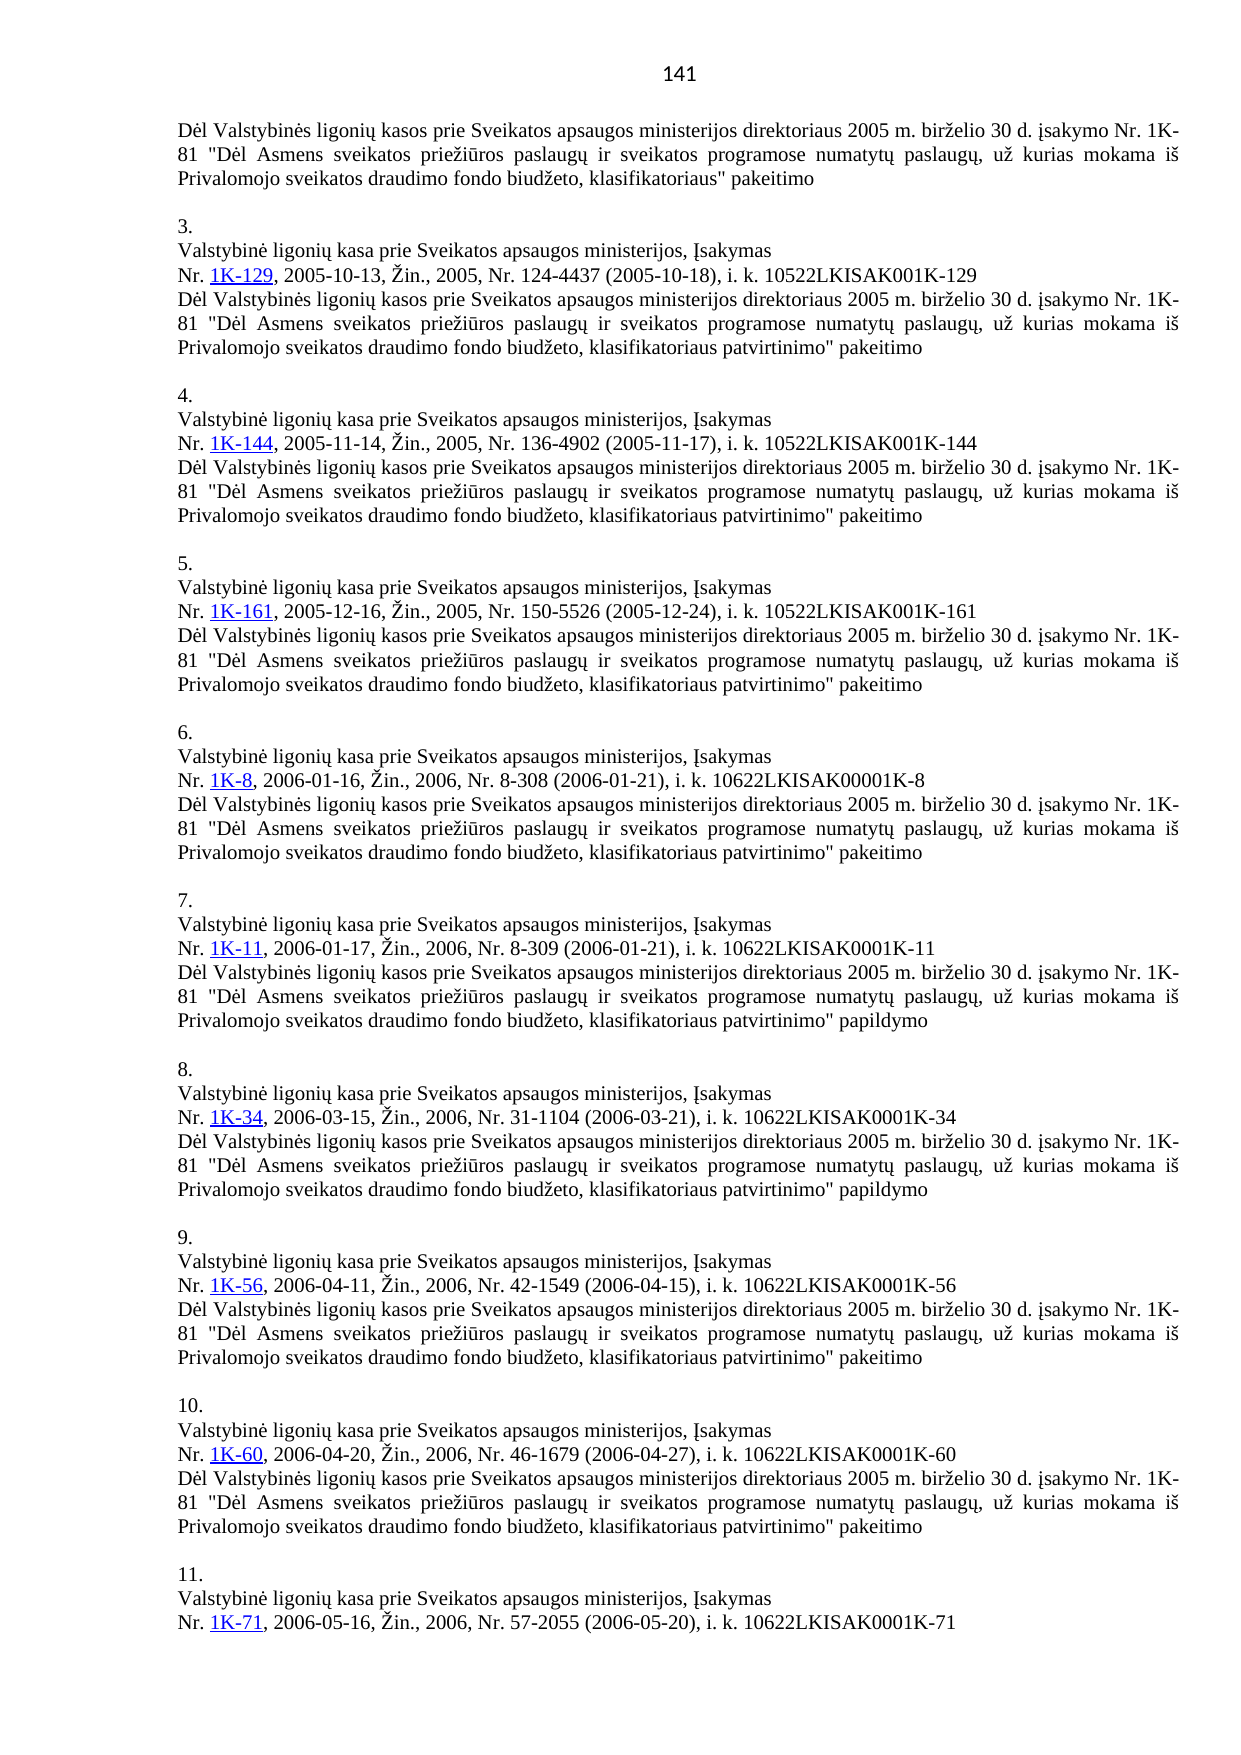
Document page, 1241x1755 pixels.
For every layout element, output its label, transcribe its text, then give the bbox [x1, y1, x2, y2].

text Valstybinė ligonių kasa prie Sveikatos apsaugos ministerijos, Įsakymas [177, 407, 1181, 431]
text Nr. 1K-34, 2006-03-15, Žin., 2006, Nr. 31-1104 (2006-03-21), i. k. 10622LKISAK0001K-34 [177, 1105, 1181, 1129]
text Nr. 1K-11, 2006-01-17, Žin., 2006, Nr. 8-309 (2006-01-21), i. k. 10622LKISAK0001K-11 [177, 936, 1181, 960]
text Dėl Valstybinės ligonių kasos prie Sveikatos apsaugos ministerijos direktoriaus 2005 m. birželio 30 d. įsakymo Nr. 1K- 81 "Dėl Asmens sveikatos priežiūros paslaugų ir sveikatos programose numatytų paslaugų, už kurias mokama iš Privalomojo sveikatos draudimo fondo biudžeto, klasifikatoriaus patvirtinimo" pakeitimo [177, 792, 1181, 864]
text Nr. 1K-161, 2005-12-16, Žin., 2005, Nr. 150-5526 (2005-12-24), i. k. 10522LKISAK001K-161 [177, 599, 1181, 623]
text Dėl Valstybinės ligonių kasos prie Sveikatos apsaugos ministerijos direktoriaus 2005 m. birželio 30 d. įsakymo Nr. 1K-81 "Dėl Asmens sveikatos priežiūros paslaugų ir sveikatos programose numatytų paslaugų, už kurias mokama iš Privalomojo sveikatos draudimo fondo biudžeto, klasifikatoriaus patvirtinimo" pakeitimo [177, 623, 1181, 696]
text 4. [177, 383, 1181, 407]
text Nr. 1K-56, 2006-04-11, Žin., 2006, Nr. 42-1549 (2006-04-15), i. k. 10622LKISAK0001K-56 [177, 1273, 1181, 1297]
text Nr. 1K-129, 2005-10-13, Žin., 2005, Nr. 124-4437 (2005-10-18), i. k. 10522LKISAK001K-129 [177, 262, 1181, 287]
text Valstybinė ligonių kasa prie Sveikatos apsaugos ministerijos, Įsakymas [177, 912, 1181, 936]
text 10. [177, 1393, 1181, 1417]
text Dėl Valstybinės ligonių kasos prie Sveikatos apsaugos ministerijos direktoriaus 2005 m. birželio 30 d. įsakymo Nr. 1K-81 "Dėl Asmens sveikatos priežiūros paslaugų ir sveikatos programose numatytų paslaugų, už kurias mokama iš Privalomojo sveikatos draudimo fondo biudžeto, klasifikatoriaus patvirtinimo" pakeitimo [177, 287, 1181, 359]
text Nr. 1K-60, 2006-04-20, Žin., 2006, Nr. 46-1679 (2006-04-27), i. k. 10622LKISAK0001K-60 [177, 1442, 1181, 1466]
text 7. [177, 888, 1181, 912]
text Valstybinė ligonių kasa prie Sveikatos apsaugos ministerijos, Įsakymas [177, 238, 1181, 262]
text 5. [177, 551, 1181, 575]
text 3. [177, 214, 1181, 238]
text Valstybinė ligonių kasa prie Sveikatos apsaugos ministerijos, Įsakymas [177, 1586, 1181, 1610]
text Dėl Valstybinės ligonių kasos prie Sveikatos apsaugos ministerijos direktoriaus 2005 m. birželio 30 d. įsakymo Nr. 1K- 81 "Dėl Asmens sveikatos priežiūros paslaugų ir sveikatos programose numatytų paslaugų, už kurias mokama iš Privalomojo sveikatos draudimo fondo biudžeto, klasifikatoriaus patvirtinimo" papildymo [177, 960, 1181, 1032]
text Nr. 1K-144, 2005-11-14, Žin., 2005, Nr. 136-4902 (2005-11-17), i. k. 10522LKISAK001K-144 [177, 431, 1181, 455]
text Nr. 1K-71, 2006-05-16, Žin., 2006, Nr. 57-2055 (2006-05-20), i. k. 10622LKISAK0001K-71 [177, 1610, 1181, 1634]
text Dėl Valstybinės ligonių kasos prie Sveikatos apsaugos ministerijos direktoriaus 2005 m. birželio 30 d. įsakymo Nr. 1K-81 "Dėl Asmens sveikatos priežiūros paslaugų ir sveikatos programose numatytų paslaugų, už kurias mokama iš Privalomojo sveikatos draudimo fondo biudžeto, klasifikatoriaus patvirtinimo" pakeitimo [177, 455, 1181, 527]
text Valstybinė ligonių kasa prie Sveikatos apsaugos ministerijos, Įsakymas [177, 744, 1181, 768]
text 9. [177, 1225, 1181, 1249]
text 6. [177, 720, 1181, 744]
text Dėl Valstybinės ligonių kasos prie Sveikatos apsaugos ministerijos direktoriaus 2005 m. birželio 30 d. įsakymo Nr. 1K-81 "Dėl Asmens sveikatos priežiūros paslaugų ir sveikatos programose numatytų paslaugų, už kurias mokama iš Privalomojo sveikatos draudimo fondo biudžeto, klasifikatoriaus" pakeitimo [177, 118, 1181, 190]
text Dėl Valstybinės ligonių kasos prie Sveikatos apsaugos ministerijos direktoriaus 2005 m. birželio 30 d. įsakymo Nr. 1K-81 "Dėl Asmens sveikatos priežiūros paslaugų ir sveikatos programose numatytų paslaugų, už kurias mokama iš Privalomojo sveikatos draudimo fondo biudžeto, klasifikatoriaus patvirtinimo" pakeitimo [177, 1466, 1181, 1538]
text Valstybinė ligonių kasa prie Sveikatos apsaugos ministerijos, Įsakymas [177, 1081, 1181, 1105]
text Valstybinė ligonių kasa prie Sveikatos apsaugos ministerijos, Įsakymas [177, 575, 1181, 599]
text Valstybinė ligonių kasa prie Sveikatos apsaugos ministerijos, Įsakymas [177, 1417, 1181, 1442]
text Dėl Valstybinės ligonių kasos prie Sveikatos apsaugos ministerijos direktoriaus 2005 m. birželio 30 d. įsakymo Nr. 1K-81 "Dėl Asmens sveikatos priežiūros paslaugų ir sveikatos programose numatytų paslaugų, už kurias mokama iš Privalomojo sveikatos draudimo fondo biudžeto, klasifikatoriaus patvirtinimo" papildymo [177, 1129, 1181, 1201]
text Dėl Valstybinės ligonių kasos prie Sveikatos apsaugos ministerijos direktoriaus 2005 m. birželio 30 d. įsakymo Nr. 1K-81 "Dėl Asmens sveikatos priežiūros paslaugų ir sveikatos programose numatytų paslaugų, už kurias mokama iš Privalomojo sveikatos draudimo fondo biudžeto, klasifikatoriaus patvirtinimo" pakeitimo [177, 1297, 1181, 1369]
text Valstybinė ligonių kasa prie Sveikatos apsaugos ministerijos, Įsakymas [177, 1249, 1181, 1273]
text 11. [177, 1562, 1181, 1586]
text Nr. 1K-8, 2006-01-16, Žin., 2006, Nr. 8-308 (2006-01-21), i. k. 10622LKISAK00001K-8 [177, 768, 1181, 792]
text 8. [177, 1057, 1181, 1081]
